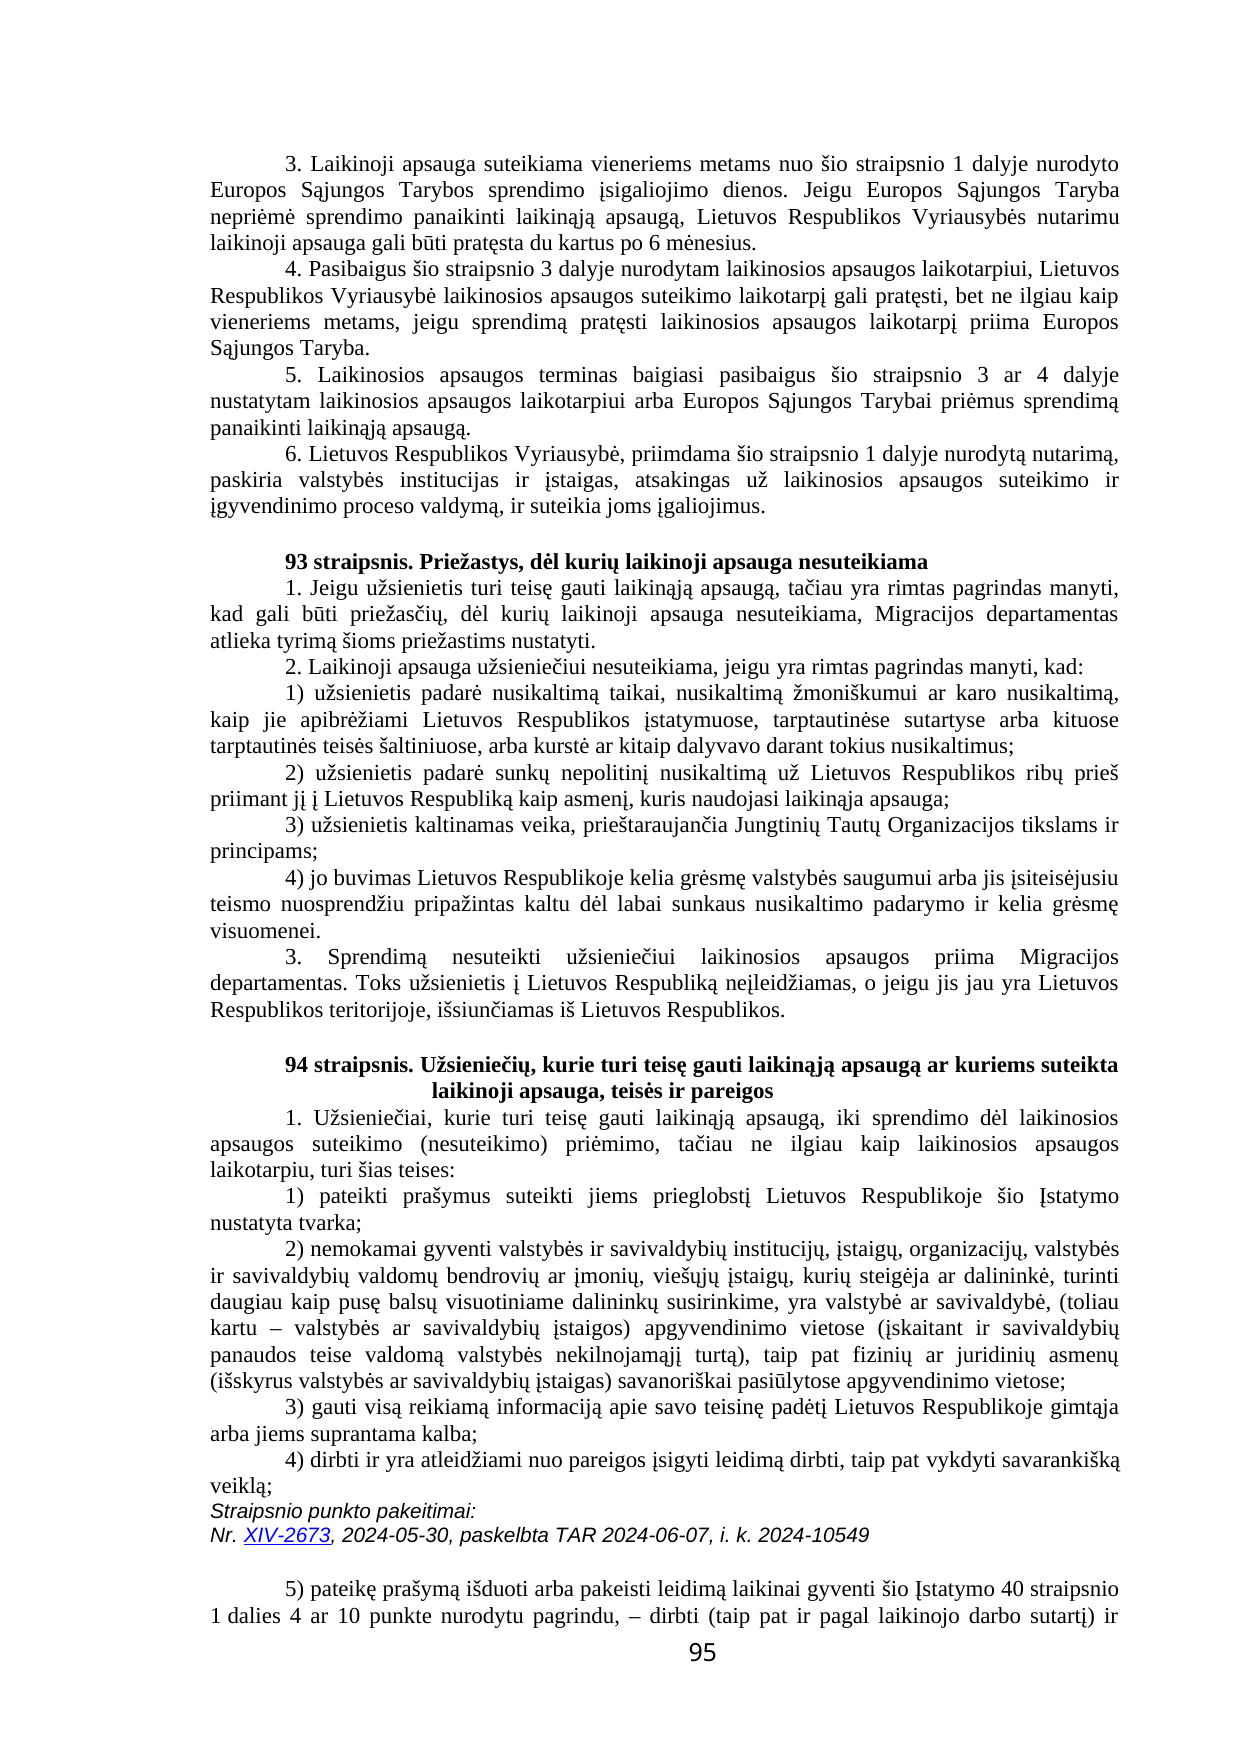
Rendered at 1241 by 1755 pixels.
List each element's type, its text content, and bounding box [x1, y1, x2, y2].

text 6. Lietuvos Respublikos Vyriausybė, priimdama šio straipsnio 1 dalyje nurodytą nutarimą, paskiria valstybės institucijas ir įstaigas, atsakingas už laikinosios apsaugos suteikimo ir įgyvendinimo proceso valdymą, ir suteikia joms įgaliojimus. [210, 440, 1120, 519]
text 2) užsienietis padarė sunkų nepolitinį nusikaltimą už Lietuvos Respublikos ribų prieš priimant jį į Lietuvos Respubliką kaip asmenį, kuris naudojasi laikinąja apsauga; [210, 758, 1120, 811]
text 4) jo buvimas Lietuvos Respublikoje kelia grėsmę valstybės saugumui arba jis įsiteisėjusiu teismo nuosprendžiu pripažintas kaltu dėl labai sunkaus nusikaltimo padarymo ir kelia grėsmę visuomenei. [210, 864, 1120, 943]
text 2. Laikinoji apsauga užsieniečiui nesuteikiama, jeigu yra rimtas pagrindas manyti, kad: [210, 653, 1120, 679]
text 3) gauti visą reikiamą informaciją apie savo teisinę padėtį Lietuvos Respublikoje gimtąja arba jiems suprantama kalba; [210, 1393, 1120, 1446]
text 1) užsienietis padarė nusikaltimą taikai, nusikaltimą žmoniškumui ar karo nusikaltimą, kaip jie apibrėžiami Lietuvos Respublikos įstatymuose, tarptautinėse sutartyse arba kituose tarptautinės teisės šaltiniuose, arba kurstė ar kitaip dalyvavo darant tokius nusikaltimus; [210, 679, 1120, 758]
text 1) pateikti prašymus suteikti jiems prieglobstį Lietuvos Respublikoje šio Įstatymo nustatyta tvarka; [210, 1183, 1120, 1235]
text 1. Užsieniečiai, kurie turi teisę gauti laikinąją apsaugą, iki sprendimo dėl laikinosios apsaugos suteikimo (nesuteikimo) priėmimo, tačiau ne ilgiau kaip laikinosios apsaugos laikotarpiu, turi šias teises: [210, 1103, 1120, 1183]
text 93 straipsnis. Priežastys, dėl kurių laikinoji apsauga nesuteikiama [210, 548, 1120, 574]
text 1. Jeigu užsienietis turi teisę gauti laikinąją apsaugą, tačiau yra rimtas pagrindas manyti, kad gali būti priežasčių, dėl kurių laikinoji apsauga nesuteikiama, Migracijos departamentas atlieka tyrimą šioms priežastims nustatyti. [210, 574, 1120, 653]
text 94 straipsnis. Užsieniečių, kurie turi teisę gauti laikinąją apsaugą ar kuriems suteikta laikinoji apsauga, teisės ir pareigos [285, 1051, 1120, 1103]
text 4. Pasibaigus šio straipsnio 3 dalyje nurodytam laikinosios apsaugos laikotarpiui, Lietuvos Respublikos Vyriausybė laikinosios apsaugos suteikimo laikotarpį gali pratęsti, bet ne ilgiau kaip vieneriems metams, jeigu sprendimą pratęsti laikinosios apsaugos laikotarpį priima Europos Sąjungos Taryba. [210, 255, 1120, 361]
text 3. Sprendimą nesuteikti užsieniečiui laikinosios apsaugos priima Migracijos departamentas. Toks užsienietis į Lietuvos Respubliką neįleidžiamas, o jeigu jis jau yra Lietuvos Respublikos teritorijoje, išsiunčiamas iš Lietuvos Respublikos. [210, 943, 1120, 1022]
text 5) pateikę prašymą išduoti arba pakeisti leidimą laikinai gyventi šio Įstatymo 40 straipsnio 1 dalies 4 ar 10 punkte nurodytu pagrindu, – dirbti (taip pat ir pagal laikinojo darbo sutartį) ir [210, 1576, 1120, 1628]
text Straipsnio punkto pakeitimai: [210, 1499, 1120, 1523]
text 3) užsienietis kaltinamas veika, prieštaraujančia Jungtinių Tautų Organizacijos tikslams ir principams; [210, 811, 1120, 864]
text 2) nemokamai gyventi valstybės ir savivaldybių institucijų, įstaigų, organizacijų, valstybės ir savivaldybių valdomų bendrovių ar įmonių, viešųjų įstaigų, kurių steigėja ar dalininkė, turinti daugiau kaip pusę balsų visuotiniame dalininkų susirinkime, yra valstybė ar savivaldybė, (toliau kartu – valstybės ar savivaldybių įstaigos) apgyvendinimo vietose (įskaitant ir savivaldybių panaudos teise valdomą valstybės nekilnojamąjį turtą), taip pat fizinių ar juridinių asmenų (išskyrus valstybės ar savivaldybių įstaigas) savanoriškai pasiūlytose apgyvendinimo vietose; [210, 1235, 1120, 1393]
text 3. Laikinoji apsauga suteikiama vieneriems metams nuo šio straipsnio 1 dalyje nurodyto Europos Sąjungos Tarybos sprendimo įsigaliojimo dienos. Jeigu Europos Sąjungos Taryba nepriėmė sprendimo panaikinti laikinąją apsaugą, Lietuvos Respublikos Vyriausybės nutarimu laikinoji apsauga gali būti pratęsta du kartus po 6 mėnesius. [210, 150, 1120, 255]
text 4) dirbti ir yra atleidžiami nuo pareigos įsigyti leidimą dirbti, taip pat vykdyti savarankišką veiklą; [210, 1446, 1120, 1499]
text 5. Laikinosios apsaugos terminas baigiasi pasibaigus šio straipsnio 3 ar 4 dalyje nustatytam laikinosios apsaugos laikotarpiui arba Europos Sąjungos Tarybai priėmus sprendimą panaikinti laikinąją apsaugą. [210, 361, 1120, 440]
text Nr. XIV-2673, 2024-05-30, paskelbta TAR 2024-06-07, i. k. 2024-10549 [210, 1523, 1120, 1547]
